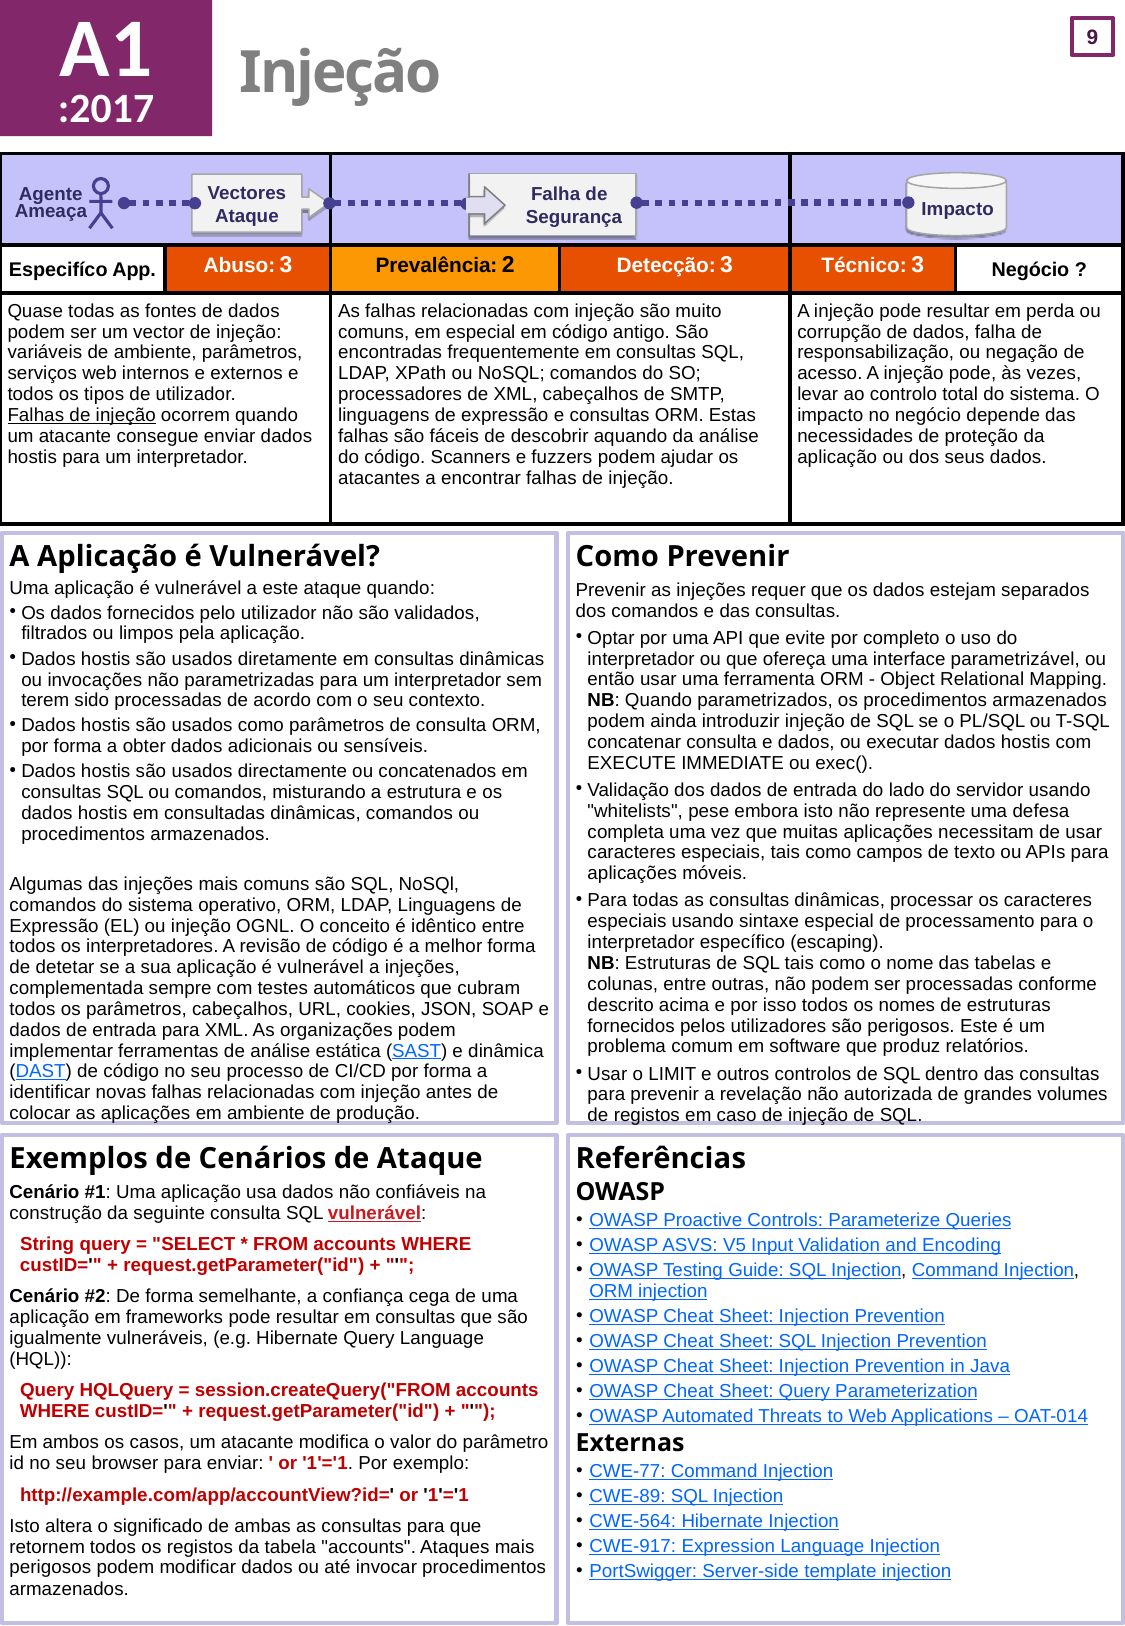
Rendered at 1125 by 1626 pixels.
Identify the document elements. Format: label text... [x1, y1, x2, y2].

text_box Agente Ameaça [0, 180, 102, 229]
table_cell Especifíco App. [2, 247, 163, 291]
text_box [466, 174, 506, 237]
table_header [792, 155, 1121, 243]
text_box Impacto [906, 181, 1007, 236]
table_header [102, 181, 106, 191]
table_header [2, 155, 329, 243]
text_box Exemplos de Cenários de Ataque Cenário #1: Uma aplicação usa dados não confiáveis na construção da seguinte consulta SQL vulnerável: String query = "SELECT * FROM accounts WHERE custID='" + request.getParameter("id") + "'"; Cenário #2: De forma semelhante, a confiança cega de uma aplicação em frameworks pode resultar em consultas que são igualmente vulneráveis, (e.g. Hibernate Query Language (HQL)): Query HQLQuery = session.createQuery("FROM accounts WHERE custID='" + request.getParameter("id") + "'"); Em ambos os casos, um atacante modifica o valor do parâmetro id no seu browser para enviar: ' or '1'='1. Por exemplo: http://example.com/app/accountView?id=' or '1'='1 Isto altera o significado de ambas as consultas para que retornem todos os registos da tabela "accounts". Ataques mais perigosos podem modificar dados ou até invocar procedimentos armazenados. [1, 1134, 557, 1624]
table_header [332, 155, 788, 243]
text_box Injeção [224, 12, 1125, 134]
text_box Vectores Ataque [191, 174, 324, 233]
table_cell Detecção: 3 [561, 247, 788, 291]
text_box Referências OWASP OWASP Proactive Controls: Parameterize Queries OWASP ASVS: V5 Input Validation and Encoding OWASP Testing Guide: SQL Injection, Command Injection, ORM injection OWASP Cheat Sheet: Injection Prevention OWASP Cheat Sheet: SQL Injection Prevention OWASP Cheat Sheet: Injection Prevention in Java OWASP Cheat Sheet: Query Parameterization OWASP Automated Threats to Web Applications – OAT-014 Externas CWE-77: Command Injection CWE-89: SQL Injection CWE-564: Hibernate Injection CWE-917: Expression Language Injection PortSwigger: Server-side template injection [568, 1134, 1123, 1624]
table_cell Quase todas as fontes de dados podem ser um vector de injeção: variáveis de ambiente, parâmetros, serviços web internos e externos e todos os tipos de utilizador. Falhas de injeção ocorrem quando um atacante consegue enviar dados hostis para um interpretador. [2, 295, 329, 522]
text_box Falha de Segurança [469, 173, 637, 236]
table_cell Negócio ? [957, 247, 1121, 291]
table_cell A injeção pode resultar em perda ou corrupção de dados, falha de responsabilização, ou negação de acesso. A injeção pode, às vezes, levar ao controlo total do sistema. O impacto no negócio depende das necessidades de proteção da aplicação ou dos seus dados. [792, 295, 1121, 522]
table_cell Prevalência: 2 [332, 247, 558, 291]
text_box Como Prevenir Prevenir as injeções requer que os dados estejam separados dos comandos e das consultas. Optar por uma API que evite por completo o uso do interpretador ou que ofereça uma interface parametrizável, ou então usar uma ferramenta ORM - Object Relational Mapping. NB: Quando parametrizados, os procedimentos armazenados podem ainda introduzir injeção de SQL se o PL/SQL ou T-SQL concatenar consulta e dados, ou executar dados hostis com EXECUTE IMMEDIATE ou exec(). Validação dos dados de entrada do lado do servidor usando "whitelists", pese embora isto não represente uma defesa completa uma vez que muitas aplicações necessitam de usar caracteres especiais, tais como campos de texto ou APIs para aplicações móveis. Para todas as consultas dinâmicas, processar os caracteres especiais usando sintaxe especial de processamento para o interpretador específico (escaping). NB: Estruturas de SQL tais como o nome das tabelas e colunas, entre outras, não podem ser processadas conforme descrito acima e por isso todos os nomes de estruturas fornecidos pelos utilizadores são perigosos. Este é um problema comum em software que produz relatórios. Usar o LIMIT e outros controlos de SQL dentro das consultas para prevenir a revelação não autorizada de grandes volumes de registos em caso de injeção de SQL. [568, 532, 1123, 1123]
text_box A1 :2017 [0, 0, 213, 137]
table_cell As falhas relacionadas com injeção são muito comuns, em especial em código antigo. São encontradas frequentemente em consultas SQL, LDAP, XPath ou NoSQL; comandos do SO; processadores de XML, cabeçalhos de SMTP, linguagens de expressão e consultas ORM. Estas falhas são fáceis de descobrir aquando da análise do código. Scanners e fuzzers podem ajudar os atacantes a encontrar falhas de injeção. [332, 295, 788, 522]
text_box A Aplicação é Vulnerável? Uma aplicação é vulnerável a este ataque quando: Os dados fornecidos pelo utilizador não são validados, filtrados ou limpos pela aplicação. Dados hostis são usados diretamente em consultas dinâmicas ou invocações não parametrizadas para um interpretador sem terem sido processadas de acordo com o seu contexto. Dados hostis são usados como parâmetros de consulta ORM, por forma a obter dados adicionais ou sensíveis. Dados hostis são usados directamente ou concatenados em consultas SQL ou comandos, misturando a estrutura e os dados hostis em consultadas dinâmicas, comandos ou procedimentos armazenados. Algumas das injeções mais comuns são SQL, NoSQl, comandos do sistema operativo, ORM, LDAP, Linguagens de Expressão (EL) ou injeção OGNL. O conceito é idêntico entre todos os interpretadores. A revisão de código é a melhor forma de detetar se a sua aplicação é vulnerável a injeções, complementada sempre com testes automáticos que cubram todos os parâmetros, cabeçalhos, URL, cookies, JSON, SOAP e dados de entrada para XML. As organizações podem implementar ferramentas de análise estática (SAST) e dinâmica (DAST) de código no seu processo de CI/CD por forma a identificar novas falhas relacionadas com injeção antes de colocar as aplicações em ambiente de produção. [1, 532, 557, 1123]
table_cell Abuso: 3 [167, 247, 329, 291]
table_cell Técnico: 3 [792, 247, 954, 291]
